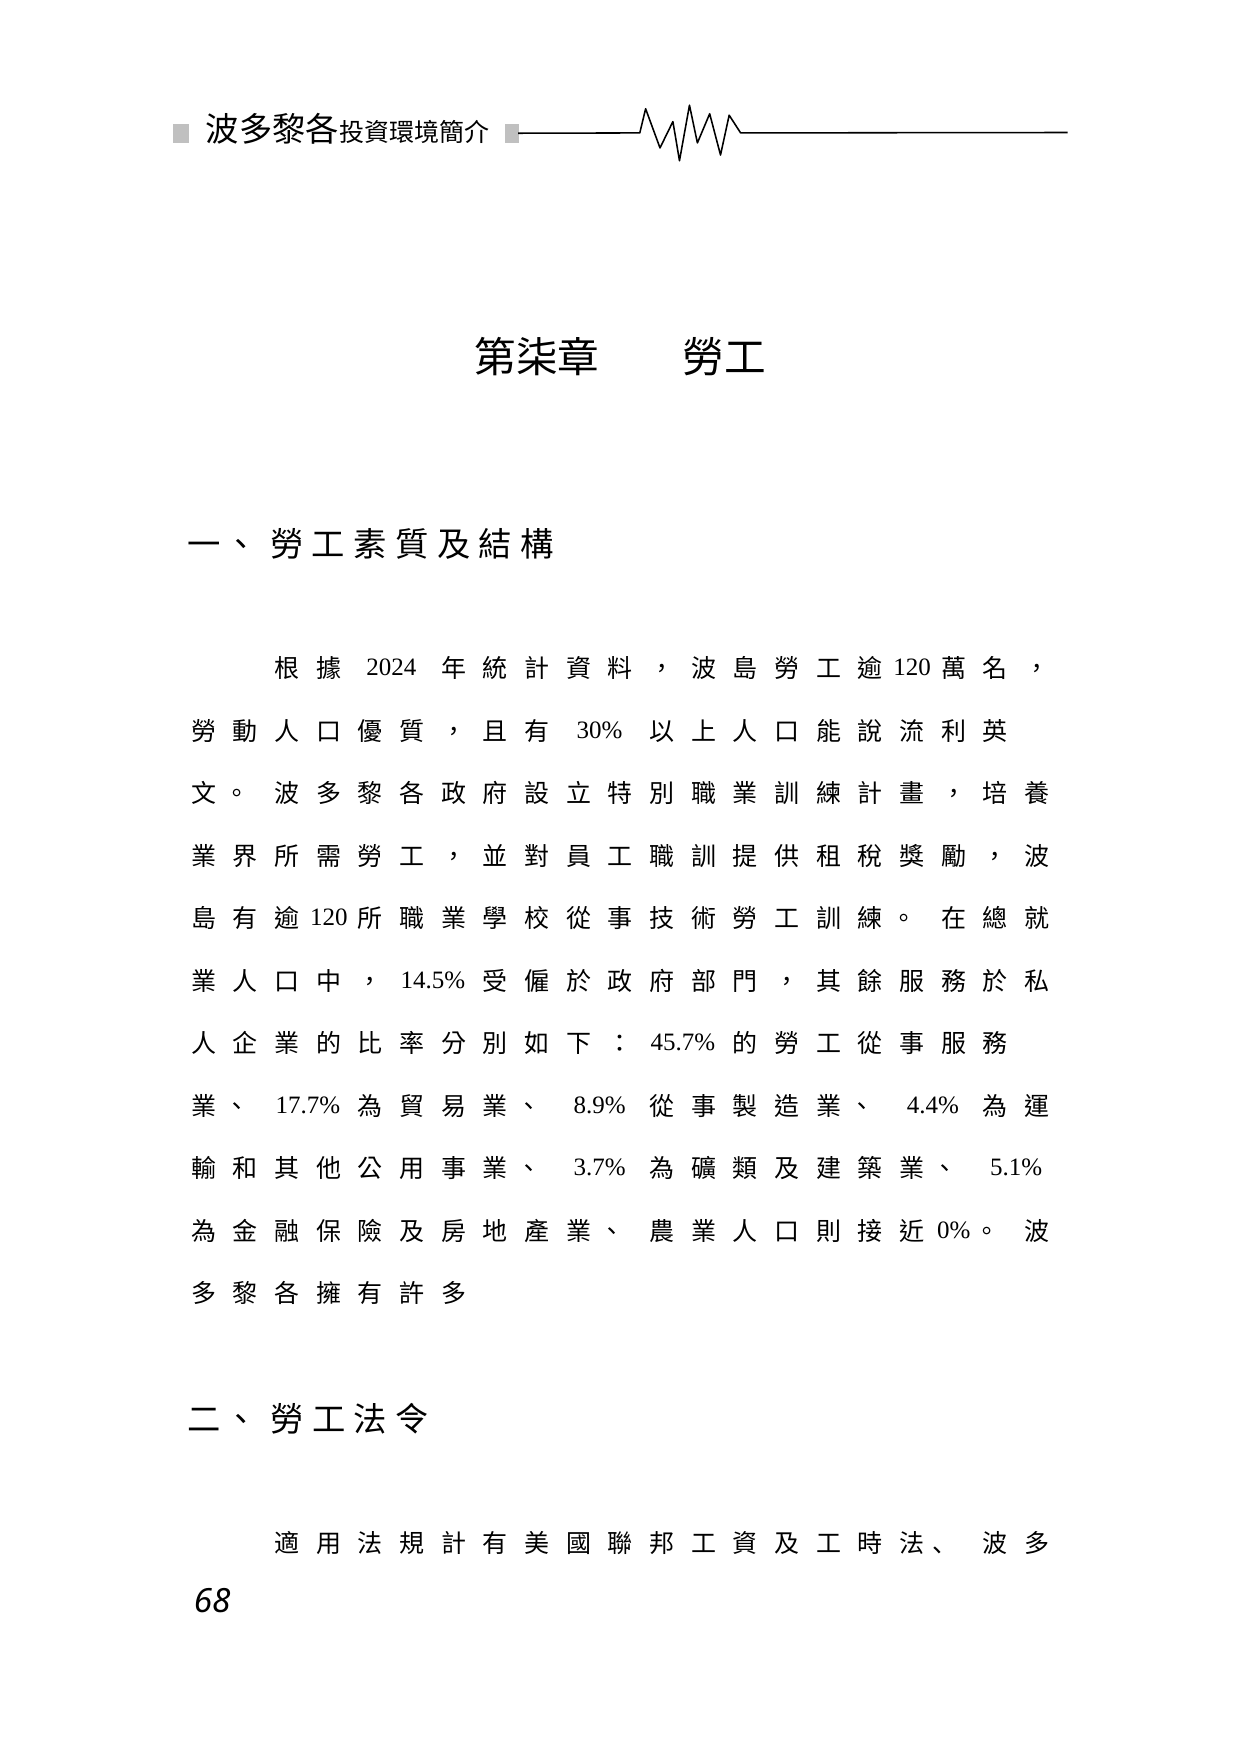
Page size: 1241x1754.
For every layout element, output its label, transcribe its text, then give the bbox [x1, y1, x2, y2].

text 第柒章 勞工 [183, 313, 1058, 375]
text 適用法規計有美國聯邦工資及工時法、波多 [183, 1500, 1058, 1563]
text 根據2024年統計資料，波島勞工逾120萬名，勞動人口優質，且有30%以上人口能說流利英文。波多黎各政府設立特別職業訓練計畫，培養業界所需勞工，並對員工職訓提供租稅獎勵，波島有逾120所職業學校從事技術勞工訓練。在總就業人口中，14.5%受僱於政府部門，其餘服務於私人企業的比率分別如下：45.7%的勞工從事服務業、17.7%為貿易業、8.9%從事製造業、4.4%為運輸和其他公用事業、3.7%為礦類及建築業、5.1%為金融保險及房地產業、農業人口則接近0%。波多黎各擁有許多 [183, 625, 1058, 1313]
text 二、勞工法令 [183, 1375, 1058, 1438]
text 一、勞工素質及結構 [183, 500, 1058, 563]
